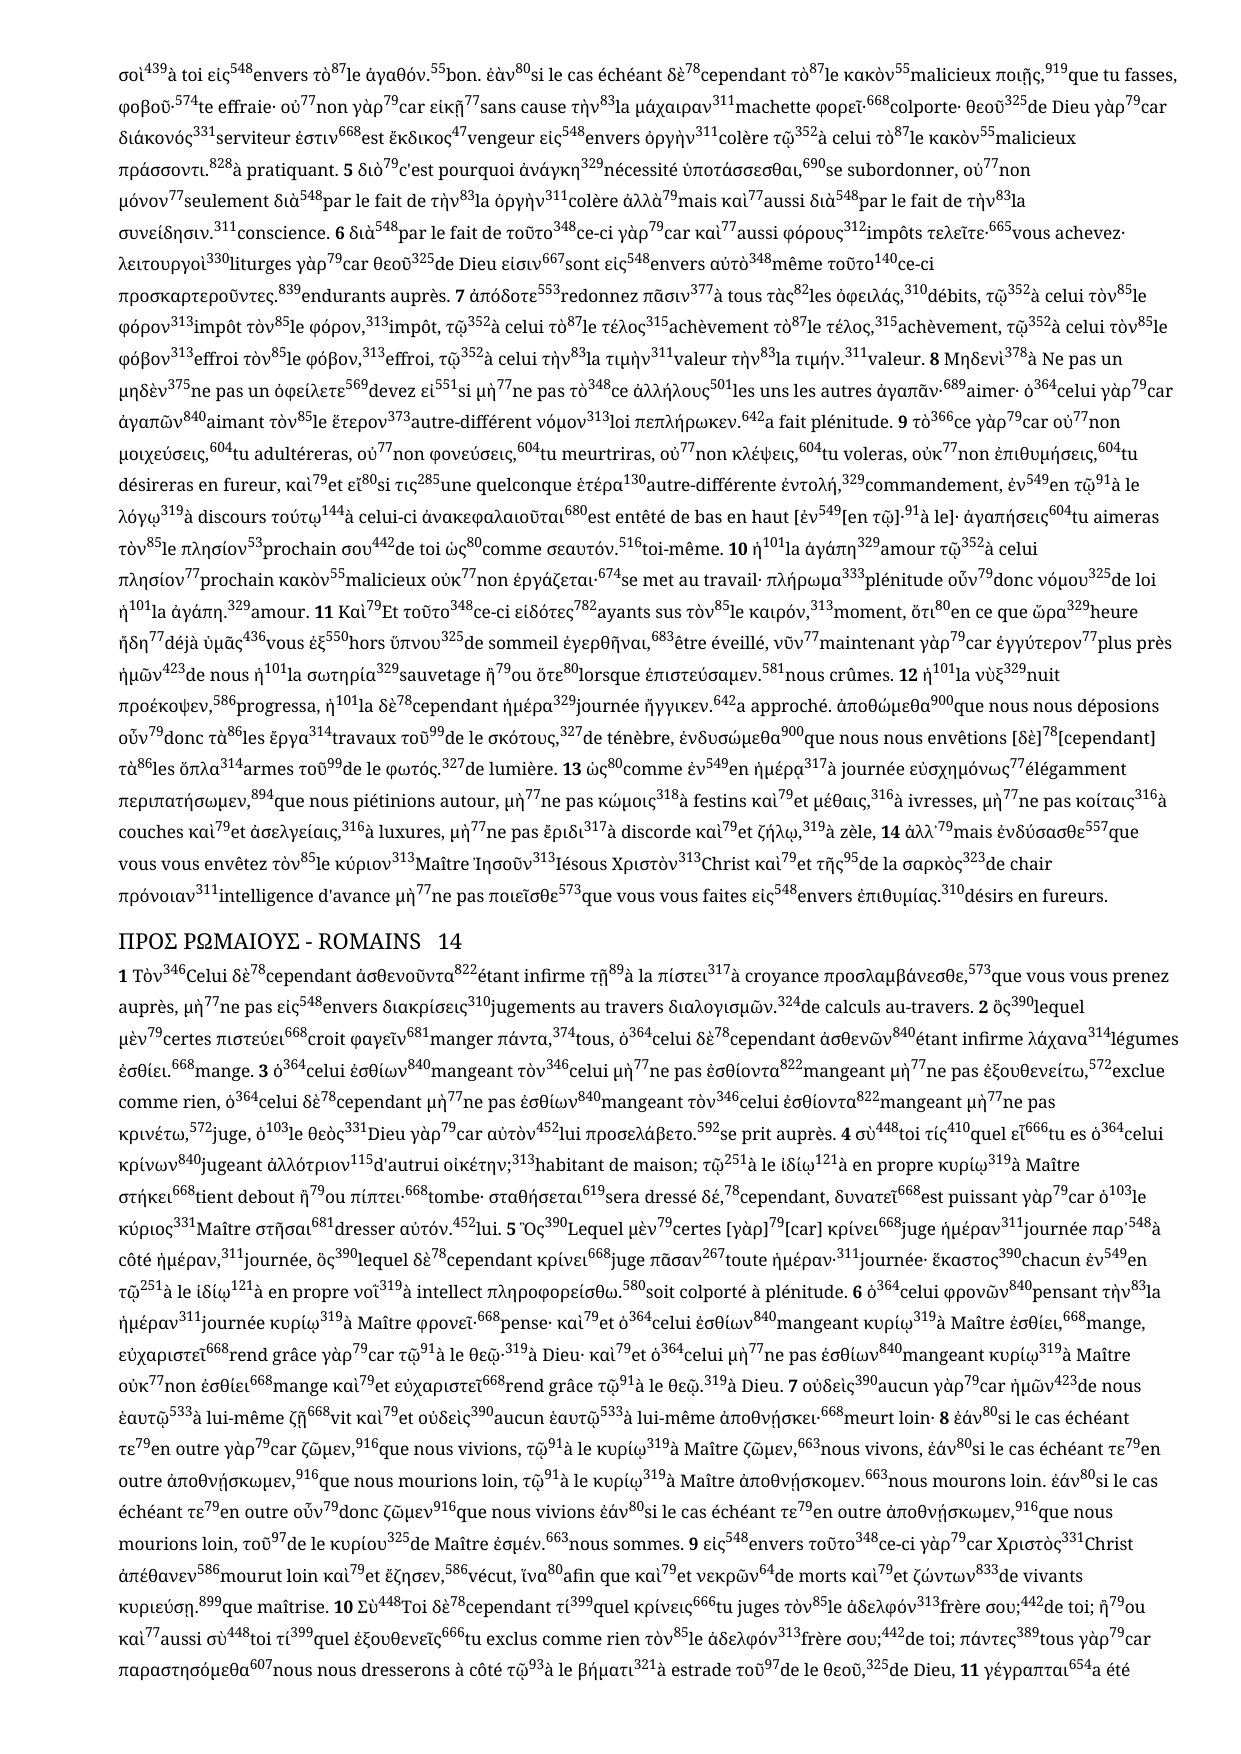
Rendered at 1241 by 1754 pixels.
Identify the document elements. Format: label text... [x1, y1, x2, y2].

text ΠΡΟΣ ΡΩΜΑΙΟΥΣ - ROMAINS 14 [118, 926, 1181, 956]
text 1 Τὸν346Celui δὲ78cependant ἀσθενοῦντα822étant infirme τῇ89à la πίστει317à croyance προσλαμβάνεσθε,573que vous vous prenez auprès, μὴ77ne pas εἰς548envers διακρίσεις310jugements au travers διαλογισμῶν.324de calculs au-travers. 2 ὃς390lequel μὲν79certes πιστεύει668croit φαγεῖν681manger πάντα,374tous, ὁ364celui δὲ78cependant ἀσθενῶν840étant infirme λάχανα314légumes ἐσθίει.668mange. 3 ὁ364celui ἐσθίων840mangeant τὸν346celui μὴ77ne pas ἐσθίοντα822mangeant μὴ77ne pas ἐξουθενείτω,572exclue comme rien, ὁ364celui δὲ78cependant μὴ77ne pas ἐσθίων840mangeant τὸν346celui ἐσθίοντα822mangeant μὴ77ne pas κρινέτω,572juge, ὁ103le θεὸς331Dieu γὰρ79car αὐτὸν452lui προσελάβετο.592se prit auprès. 4 σὺ448toi τίς410quel εἶ666tu es ὁ364celui κρίνων840jugeant ἀλλότριον115d'autrui οἰκέτην;313habitant de maison; τῷ251à le ἰδίῳ121à en propre κυρίῳ319à Maître στήκει668tient debout ἢ79ou πίπτει·668tombe· σταθήσεται619sera dressé δέ,78cependant, δυνατεῖ668est puissant γὰρ79car ὁ103le κύριος331Maître στῆσαι681dresser αὐτόν.452lui. 5 Ὃς390Lequel μὲν79certes [γὰρ]79[car] κρίνει668juge ἡμέραν311journée παρ᾽548à côté ἡμέραν,311journée, ὃς390lequel δὲ78cependant κρίνει668juge πᾶσαν267toute ἡμέραν·311journée· ἕκαστος390chacun ἐν549en τῷ251à le ἰδίῳ121à en propre νοῒ319à intellect πληροφορείσθω.580soit colporté à plénitude. 6 ὁ364celui φρονῶν840pensant τὴν83la ἡμέραν311journée κυρίῳ319à Maître φρονεῖ·668pense· καὶ79et ὁ364celui ἐσθίων840mangeant κυρίῳ319à Maître ἐσθίει,668mange, εὐχαριστεῖ668rend grâce γὰρ79car τῷ91à le θεῷ·319à Dieu· καὶ79et ὁ364celui μὴ77ne pas ἐσθίων840mangeant κυρίῳ319à Maître οὐκ77non ἐσθίει668mange καὶ79et εὐχαριστεῖ668rend grâce τῷ91à le θεῷ.319à Dieu. 7 οὐδεὶς390aucun γὰρ79car ἡμῶν423de nous ἑαυτῷ533à lui-même ζῇ668vit καὶ79et οὐδεὶς390aucun ἑαυτῷ533à lui-même ἀποθνῄσκει·668meurt loin· 8 ἐάν80si le cas échéant τε79en outre γὰρ79car ζῶμεν,916que nous vivions, τῷ91à le κυρίῳ319à Maître ζῶμεν,663nous vivons, ἐάν80si le cas échéant τε79en outre ἀποθνῄσκωμεν,916que nous mourions loin, τῷ91à le κυρίῳ319à Maître ἀποθνῄσκομεν.663nous mourons loin. ἐάν80si le cas échéant τε79en outre οὖν79donc ζῶμεν916que nous vivions ἐάν80si le cas échéant τε79en outre ἀποθνῄσκωμεν,916que nous mourions loin, τοῦ97de le κυρίου325de Maître ἐσμέν.663nous sommes. 9 εἰς548envers τοῦτο348ce-ci γὰρ79car Χριστὸς331Christ ἀπέθανεν586mourut loin καὶ79et ἔζησεν,586vécut, ἵνα80afin que καὶ79et νεκρῶν64de morts καὶ79et ζώντων833de vivants κυριεύσῃ.899que maîtrise. 10 Σὺ448Toi δὲ78cependant τί399quel κρίνεις666tu juges τὸν85le ἀδελφόν313frère σου;442de toi; ἢ79ou καὶ77aussi σὺ448toi τί399quel ἐξουθενεῖς666tu exclus comme rien τὸν85le ἀδελφόν313frère σου;442de toi; πάντες389tous γὰρ79car παραστησόμεθα607nous nous dresserons à côté τῷ93à le βήματι321à estrade τοῦ97de le θεοῦ,325de Dieu, 11 γέγραπται654a été graphé γάρ·79car· ζῶ664je vis ἐγώ,431moi, λέγει668dit κύριος,331Maître, ὅτι80en ce que ἐμοὶ420à moi κάμψει606fléchira πᾶν289tout γόνυ333genou καὶ79et πᾶσα285toute γλῶσσα329langue ἐξομολογήσεται612se avouera à l'excès τῷ91à le θεῷ.319à Dieu. 12 ἄρα77par conséquent [οὖν]79[donc] ἕκαστος390chacun ἡμῶν423de nous περὶ550autour ἑαυτοῦ537de lui-même λόγον313discours δώσει606donnera [τῷ91[à le θεῷ].319à Dieu]. 13 Μηκέτι77Ne pas plus οὖν79donc ἀλλήλους501les uns les autres κρίνωμεν·916que nous jugions· ἀλλὰ79mais τοῦτο348ce-ci κρίνατε553jugez μᾶλλον,77davantage, τὸ348ce μὴ77ne pas τιθέναι689poser πρόσκομμα315achoppement τῷ251à le ἀδελφῷ319à frère ἢ79ou σκάνδαλον.315scandale. 14 οἶδα638j'ai su καὶ79et πέπεισμαι650j'ai été persuadé ἐν549en κυρίῳ319à Maître Ἰησοῦ319à Iésous ὅτι80en ce que οὐδὲν392aucun κοινὸν49commun δι᾽550par ἑαυτοῦ,539de lui-même, εἰ551si μὴ77ne pas τῷ352à celui λογιζομένῳ855à se calculant τι375un quelconque κοινὸν49commun εἶναι,689être, ἐκείνῳ352à celui-là κοινόν.49commun. 15 εἰ80si γὰρ79car διὰ548par le fait de βρῶμα315aliment ὁ103le ἀδελφός331frère σου442de toi λυπεῖται,680est attristé, οὐκέτι77non plus κατὰ548selon ἀγάπην311amour περιπατεῖς·666tu piétines autour· μὴ77ne pas τῷ93à le βρώματί321à aliment σου442de toi ἐκεῖνον346celui-là ἀπόλλυε570perds au loin ὑπὲρ550au-dessus οὗ492de lequel Χριστὸς331Christ ἀπέθανεν.586mourut loin. 16 μὴ77ne pas βλασφημείσθω580soit blasphémé οὖν79donc ὑμῶν441de vous τὸ87le ἀγαθόν.55bon. 17 οὐ77non γάρ79car ἐστιν668est ἡ101la βασιλεία329royauté τοῦ97de le θεοῦ325de Dieu βρῶσις329consommation καὶ79et πόσις329boisson ἀλλὰ79mais δικαιοσύνη329justice καὶ79et εἰρήνη329paix καὶ79et χαρὰ329joie ἐν549en πνεύματι321à souffle ἁγίῳ·12à saint· 18 ὁ364celui γὰρ79car ἐν549en τούτῳ354à ce-ci δουλεύων840étant esclave τῷ91à le Χριστῷ319à Christ εὐάρεστος47bien agréable τῷ91à le θεῷ319à Dieu καὶ79et δόκιμος47approuvé τοῖς90à les ἀνθρώποις.318à êtres humains. 19 Ἄρα77Par conséquent οὖν79donc τὰ347ces τῆς95de la εἰρήνης323de paix διώκωμεν916que nous poursuivions καὶ79et τὰ347ces τῆς95de la οἰκοδομῆς323de édification en maison τῆς356de celle εἰς548envers ἀλλήλους.501les uns les autres. 20 μὴ77ne pas ἕνεκεν552à cause βρώματος327de aliment κατάλυε570délie vers le bas τὸ87le ἔργον315travail τοῦ97de le θεοῦ.325de Dieu. πάντα391tous μὲν77certes καθαρά,48purs, ἀλλὰ79mais κακὸν49malicieux τῷ91à le ἀνθρώπῳ319à être humain τῷ352à celui διὰ550par προσκόμματος327de achoppement ἐσθίοντι.828à mangeant. 21 καλὸν49beau τὸ366ce μὴ77ne pas φαγεῖν681manger κρέα314viandes μηδὲ79ni cependant πιεῖν681boire οἶνον313vin μηδὲ79ni cependant ἐν549en ᾧ488à lequel ὁ103le ἀδελφός331frère σου442de toi προσκόπτει668achoppe ἢ79ou σκανδαλίζεται,680est scandalisé, ἢ79ou ἀσθενεῖ·668est infirme· 22 σὺ448toi πίστιν311croyance [ἣν]478[laquelle] ἔχεις666tu as κατὰ548selon σεαυτὸν516toi-même ἔχε570aie ἐνώπιον552en devant τοῦ97de le θεοῦ.325de Dieu. μακάριος47bienheureux ὁ364celui μὴ77ne pas κρίνων840jugeant ἑαυτὸν528lui-même ἐν549en ᾧ488à lequel δοκιμάζει·668éprouve· 23 ὁ364celui δὲ78cependant διακρινόμενος867se jugeant à travers ἐὰν80si le cas échéant φάγῃ899que mange κατακέκριται,654a été jugé contre, ὅτι80en ce que οὐκ77non ἐκ550hors πίστεως·323de croyance· πᾶν392tout δὲ78cependant ὃ500lequel οὐκ77non ἐκ550hors πίστεως323de croyance ἁμαρτία329faute ἐστίν.668est. [118, 960, 1181, 1682]
text 1 Πᾶσα285Toute ψυχὴ329âme ἐξουσίαις316à autorités ὑπερεχούσαις825à tenantes au-dessus ὑποτασσέσθω.580soit subordonné. οὐ77non γὰρ79car ἔστιν668est ἐξουσία329autorité εἰ551si μὴ77ne pas ὑπὸ550sous θεοῦ,325de Dieu, αἱ361celles δὲ78cependant οὖσαι837étantes ὑπὸ550sous θεοῦ325de Dieu τεταγμέναι810ayantes étées ordonnancées εἰσίν.667sont. 2 ὥστε80de sorte que ὁ364celui ἀντιτασσόμενος867se ordonnançant contre τῇ89à la ἐξουσίᾳ317à autorité τῇ89à la τοῦ97de le θεοῦ325de Dieu διαταγῇ317à commande traversante ἀνθέστηκεν,642a dressé contre, οἱ363ceux δὲ78cependant ἀνθεστηκότες782ayants dressés contre ἑαυτοῖς532à eux-mêmes κρίμα315objet de jugement λήμψονται.611se prendront. 3 οἱ102les γὰρ79car ἄρχοντες330chefs οὐκ77non εἰσὶν667sont φόβος331effroi τῷ93à le ἀγαθῷ12à bon ἔργῳ321à travail ἀλλὰ79mais τῷ93à le κακῷ.61à malicieux. θέλεις666tu veux δὲ78cependant μὴ77ne pas φοβεῖσθαι690se effrayer τὴν83la ἐξουσίαν·311autorité· τὸ87le ἀγαθὸν55bon ποίει,570fais, καὶ79et ἕξεις604tu auras ἔπαινον313surlouange ἐξ550hors αὐτῆς·462de elle· 4 θεοῦ325de Dieu γὰρ79car διάκονός331serviteur ἐστιν668est σοὶ439à toi εἰς548envers τὸ87le ἀγαθόν.55bon. ἐὰν80si le cas échéant δὲ78cependant τὸ87le κακὸν55malicieux ποιῇς,919que tu fasses, φοβοῦ·574te effraie· οὐ77non γὰρ79car εἰκῇ77sans cause τὴν83la μάχαιραν311machette φορεῖ·668colporte· θεοῦ325de Dieu γὰρ79car διάκονός331serviteur ἐστιν668est ἔκδικος47vengeur εἰς548envers ὀργὴν311colère τῷ352à celui τὸ87le κακὸν55malicieux πράσσοντι.828à pratiquant. 5 διὸ79c'est pourquoi ἀνάγκη329nécessité ὑποτάσσεσθαι,690se subordonner, οὐ77non μόνον77seulement διὰ548par le fait de τὴν83la ὀργὴν311colère ἀλλὰ79mais καὶ77aussi διὰ548par le fait de τὴν83la συνείδησιν.311conscience. 6 διὰ548par le fait de τοῦτο348ce-ci γὰρ79car καὶ77aussi φόρους312impôts τελεῖτε·665vous achevez· λειτουργοὶ330liturges γὰρ79car θεοῦ325de Dieu εἰσιν667sont εἰς548envers αὐτὸ348même τοῦτο140ce-ci προσκαρτεροῦντες.839endurants auprès. 7 ἀπόδοτε553redonnez πᾶσιν377à tous τὰς82les ὀφειλάς,310débits, τῷ352à celui τὸν85le φόρον313impôt τὸν85le φόρον,313impôt, τῷ352à celui τὸ87le τέλος315achèvement τὸ87le τέλος,315achèvement, τῷ352à celui τὸν85le φόβον313effroi τὸν85le φόβον,313effroi, τῷ352à celui τὴν83la τιμὴν311valeur τὴν83la τιμήν.311valeur. 8 Μηδενὶ378à Ne pas un μηδὲν375ne pas un ὀφείλετε569devez εἰ551si μὴ77ne pas τὸ348ce ἀλλήλους501les uns les autres ἀγαπᾶν·689aimer· ὁ364celui γὰρ79car ἀγαπῶν840aimant τὸν85le ἕτερον373autre-différent νόμον313loi πεπλήρωκεν.642a fait plénitude. 9 τὸ366ce γὰρ79car οὐ77non μοιχεύσεις,604tu adultéreras, οὐ77non φονεύσεις,604tu meurtriras, οὐ77non κλέψεις,604tu voleras, οὐκ77non ἐπιθυμήσεις,604tu désireras en fureur, καὶ79et εἴ80si τις285une quelconque ἑτέρα130autre-différente ἐντολή,329commandement, ἐν549en τῷ91à le λόγῳ319à discours τούτῳ144à celui-ci ἀνακεφαλαιοῦται680est entêté de bas en haut [ἐν549[en τῷ]·91à le]· ἀγαπήσεις604tu aimeras τὸν85le πλησίον53prochain σου442de toi ὡς80comme σεαυτόν.516toi-même. 10 ἡ101la ἀγάπη329amour τῷ352à celui πλησίον77prochain κακὸν55malicieux οὐκ77non ἐργάζεται·674se met au travail· πλήρωμα333plénitude οὖν79donc νόμου325de loi ἡ101la ἀγάπη.329amour. 11 Καὶ79Et τοῦτο348ce-ci εἰδότες782ayants sus τὸν85le καιρόν,313moment, ὅτι80en ce que ὥρα329heure ἤδη77déjà ὑμᾶς436vous ἐξ550hors ὕπνου325de sommeil ἐγερθῆναι,683être éveillé, νῦν77maintenant γὰρ79car ἐγγύτερον77plus près ἡμῶν423de nous ἡ101la σωτηρία329sauvetage ἢ79ou ὅτε80lorsque ἐπιστεύσαμεν.581nous crûmes. 12 ἡ101la νὺξ329nuit προέκοψεν,586progressa, ἡ101la δὲ78cependant ἡμέρα329journée ἤγγικεν.642a approché. ἀποθώμεθα900que nous nous déposions οὖν79donc τὰ86les ἔργα314travaux τοῦ99de le σκότους,327de ténèbre, ἐνδυσώμεθα900que nous nous envêtions [δὲ]78[cependant] τὰ86les ὅπλα314armes τοῦ99de le φωτός.327de lumière. 13 ὡς80comme ἐν549en ἡμέρᾳ317à journée εὐσχημόνως77élégamment περιπατήσωμεν,894que nous piétinions autour, μὴ77ne pas κώμοις318à festins καὶ79et μέθαις,316à ivresses, μὴ77ne pas κοίταις316à couches καὶ79et ἀσελγείαις,316à luxures, μὴ77ne pas ἔριδι317à discorde καὶ79et ζήλῳ,319à zèle, 14 ἀλλ᾽79mais ἐνδύσασθε557que vous vous envêtez τὸν85le κύριον313Maître Ἰησοῦν313Iésous Χριστὸν313Christ καὶ79et τῆς95de la σαρκὸς323de chair πρόνοιαν311intelligence d'avance μὴ77ne pas ποιεῖσθε573que vous vous faites εἰς548envers ἐπιθυμίας.310désirs en fureurs. [118, 59, 1181, 907]
